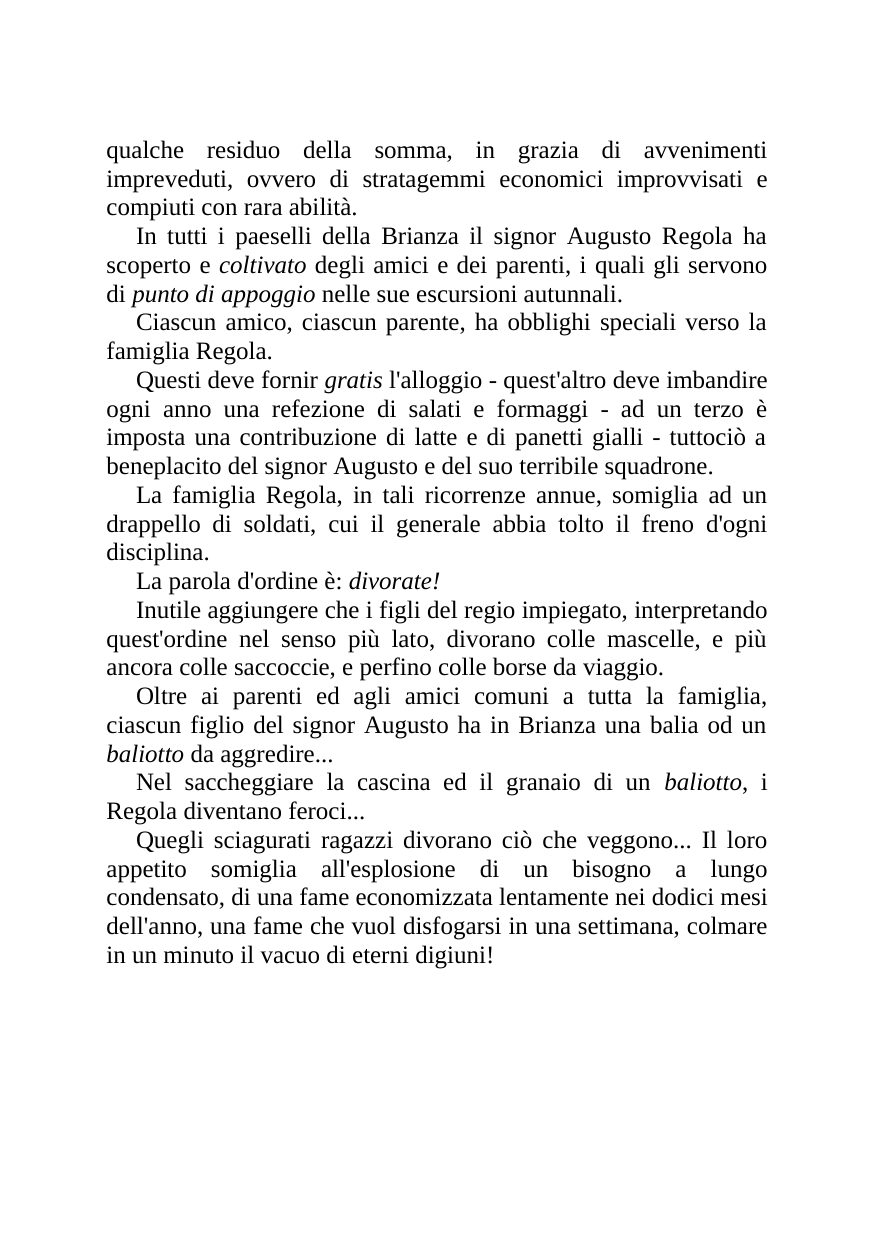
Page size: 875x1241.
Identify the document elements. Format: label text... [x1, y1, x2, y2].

text Oltre ai parenti ed agli amici comuni a tutta la famiglia, ciascun figlio del signor Augusto ha in Brianza una balia od un baliotto da aggredire... [106, 681, 768, 767]
text Quegli sciagurati ragazzi divorano ciò che veggono... Il loro appetito somiglia all'esplosione di un bisogno a lungo condensato, di una fame economizzata lentamente nei dodici mesi dell'anno, una fame che vuol disfogarsi in una settimana, colmare in un minuto il vacuo di eterni digiuni! [106, 825, 768, 969]
text La parola d'ordine è: divorate! [106, 566, 768, 595]
text Nel saccheggiare la cascina ed il granaio di un baliotto, i Regola diventano feroci... [106, 767, 768, 825]
text La famiglia Regola, in tali ricorrenze annue, somiglia ad un drappello di soldati, cui il generale abbia tolto il freno d'ogni disciplina. [106, 480, 768, 566]
text Inutile aggiungere che i figli del regio impiegato, interpretando quest'ordine nel senso più lato, divorano colle mascelle, e più ancora colle saccoccie, e perfino colle borse da viaggio. [106, 595, 768, 681]
text qualche residuo della somma, in grazia di avvenimenti impreveduti, ovvero di stratagemmi economici improvvisati e compiuti con rara abilità. [106, 135, 768, 221]
text Questi deve fornir gratis l'alloggio - quest'altro deve imbandire ogni anno una refezione di salati e formaggi - ad un terzo è imposta una contribuzione di latte e di panetti gialli - tuttociò a beneplacito del signor Augusto e del suo terribile squadrone. [106, 365, 768, 480]
text Ciascun amico, ciascun parente, ha obblighi speciali verso la famiglia Regola. [106, 307, 768, 365]
text In tutti i paeselli della Brianza il signor Augusto Regola ha scoperto e coltivato degli amici e dei parenti, i quali gli servono di punto di appoggio nelle sue escursioni autunnali. [106, 221, 768, 307]
